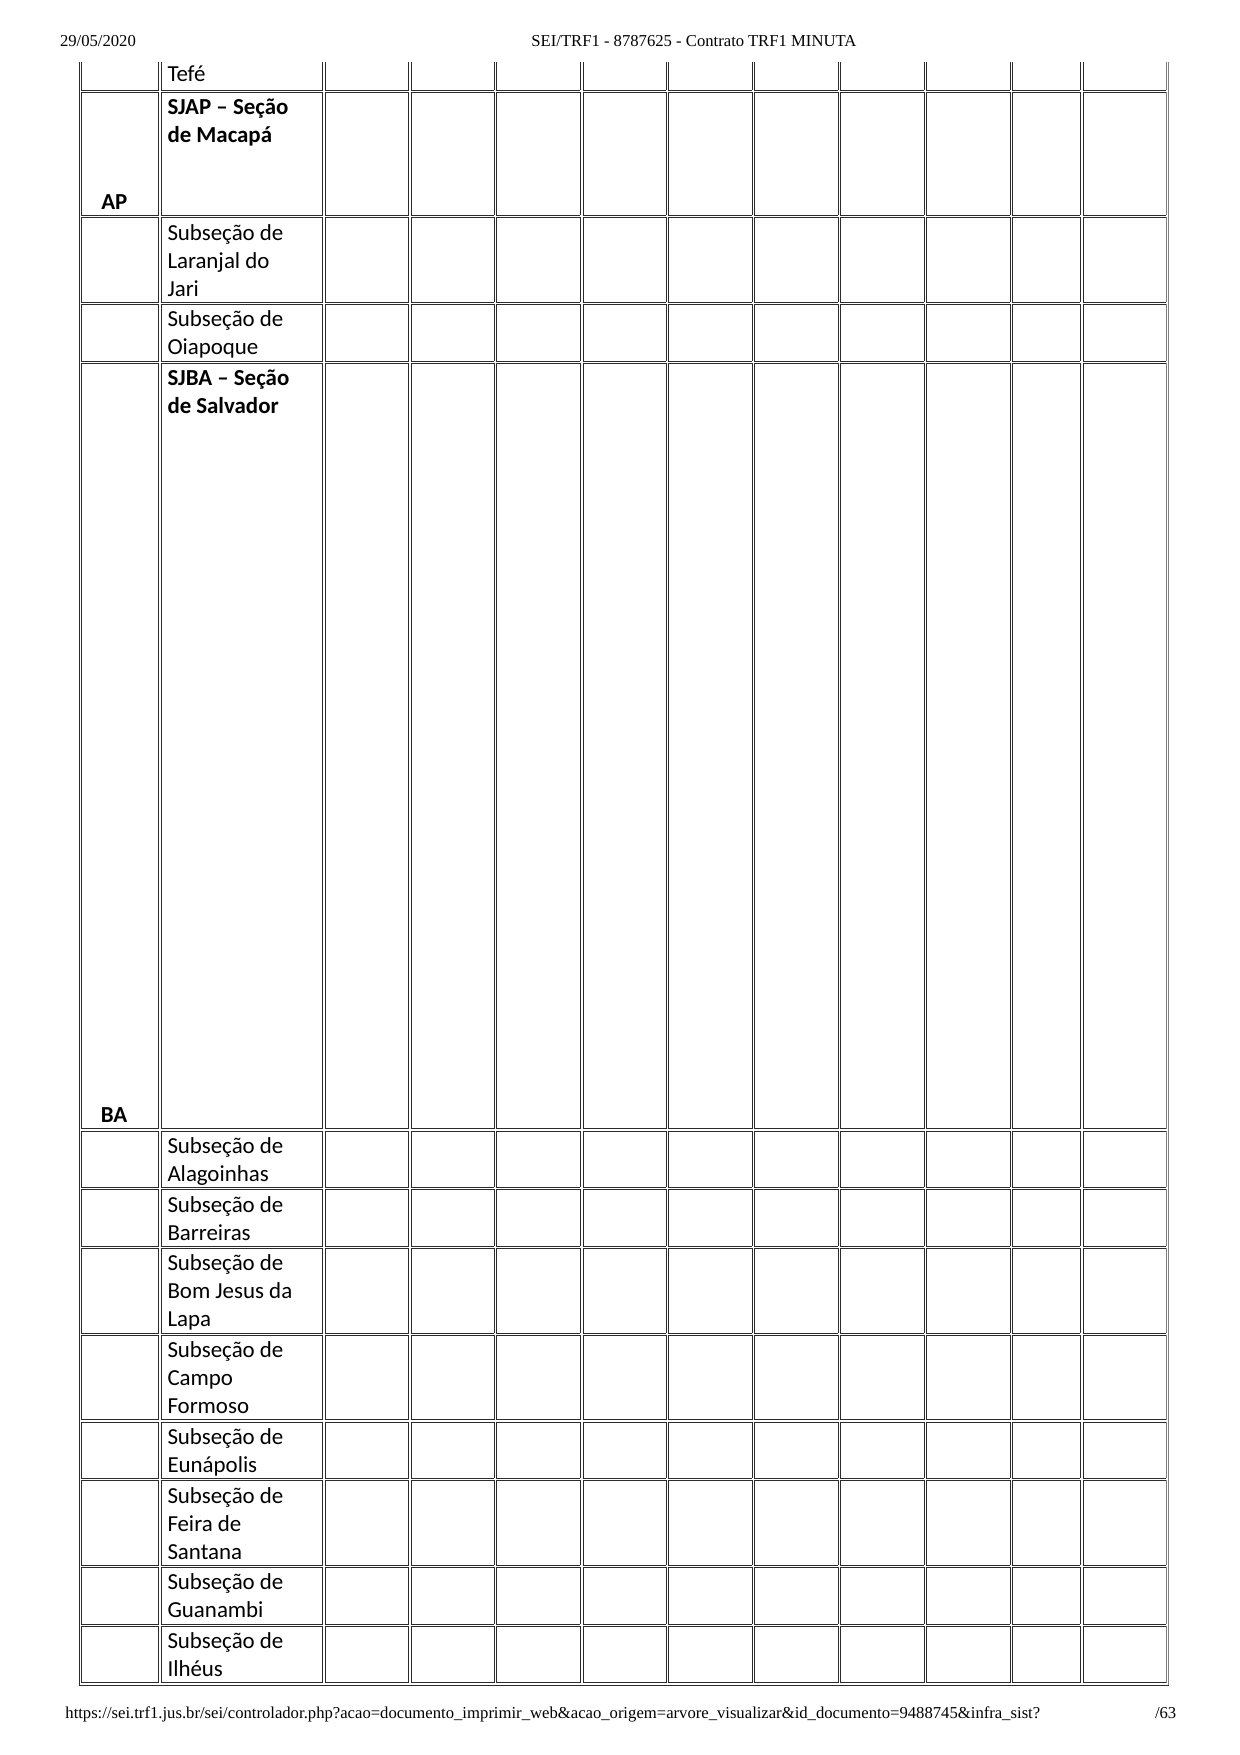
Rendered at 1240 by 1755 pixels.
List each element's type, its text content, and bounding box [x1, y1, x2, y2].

table_cell [497, 1336, 580, 1419]
table_cell [927, 1568, 1010, 1623]
table_cell [497, 1627, 580, 1682]
table_cell [412, 1423, 494, 1478]
table_cell [497, 1132, 580, 1187]
table_cell [82, 1132, 158, 1187]
table_cell Subseção de Alagoinhas [162, 1132, 322, 1187]
table_cell [927, 1481, 1010, 1565]
table_cell [497, 1249, 580, 1332]
table_cell Subseção de Guanambi [162, 1568, 322, 1623]
table_cell [497, 1568, 580, 1623]
table_cell [584, 218, 666, 302]
table_cell [669, 305, 752, 361]
table_cell [669, 1190, 752, 1246]
table_cell Subseção de Campo Formoso [162, 1336, 322, 1419]
table_cell [497, 1190, 580, 1246]
table_cell [755, 1249, 838, 1332]
table_cell [1084, 93, 1166, 215]
table_cell [841, 1481, 924, 1565]
table_cell [82, 1627, 158, 1682]
table_cell [927, 1132, 1010, 1187]
table_cell [669, 364, 752, 1128]
table_cell [755, 305, 838, 361]
table_cell [1013, 1568, 1080, 1623]
table_cell Subseção de Barreiras [162, 1190, 322, 1246]
table_cell SJAP – Seção de Macapá [162, 93, 322, 215]
table_cell Subseção de Bom Jesus da Lapa [162, 1249, 322, 1332]
table_cell [82, 1249, 158, 1332]
table_cell [326, 1249, 408, 1332]
table_cell [927, 218, 1010, 302]
table_cell [841, 1627, 924, 1682]
table_cell [1084, 1336, 1166, 1419]
table_header [1013, 62, 1080, 90]
table_cell [1084, 1481, 1166, 1565]
table_header [412, 62, 494, 90]
table_cell [755, 1568, 838, 1623]
table_cell Subseção de Oiapoque [162, 305, 322, 361]
table_cell [841, 364, 924, 1128]
table_cell [584, 1568, 666, 1623]
table_cell [82, 1190, 158, 1246]
table_cell [412, 364, 494, 1128]
table_cell [584, 1249, 666, 1332]
table_cell [412, 1481, 494, 1565]
table_cell [82, 218, 158, 302]
table_cell [669, 218, 752, 302]
table_cell [1084, 1190, 1166, 1246]
table_cell [584, 93, 666, 215]
table_cell [326, 305, 408, 361]
table_cell [1013, 1249, 1080, 1332]
table_cell [1013, 93, 1080, 215]
table_cell [841, 1336, 924, 1419]
table_header Tefé [162, 62, 322, 90]
table_cell [584, 1336, 666, 1419]
table_cell [669, 93, 752, 215]
table_cell [841, 1423, 924, 1478]
table_cell [412, 1627, 494, 1682]
table_cell [927, 1336, 1010, 1419]
table_header [755, 62, 838, 90]
table_cell [584, 1627, 666, 1682]
table_cell Subseção de Feira de Santana [162, 1481, 322, 1565]
table_cell [1013, 218, 1080, 302]
table_cell Subseção de Ilhéus [162, 1627, 322, 1682]
table_cell [326, 1132, 408, 1187]
table_cell [1013, 305, 1080, 361]
table_cell [82, 1336, 158, 1419]
table_cell [927, 1423, 1010, 1478]
table_cell [1084, 305, 1166, 361]
table_cell [1013, 1190, 1080, 1246]
table_cell [1013, 1336, 1080, 1419]
table_cell [927, 1190, 1010, 1246]
table_cell [497, 93, 580, 215]
table_cell [841, 1132, 924, 1187]
table_cell [326, 1423, 408, 1478]
table_cell Subseção de Eunápolis [162, 1423, 322, 1478]
table_cell SJBA – Seção de Salvador [162, 364, 322, 1128]
table_cell [669, 1627, 752, 1682]
table_cell [755, 1481, 838, 1565]
table_cell [584, 1481, 666, 1565]
table_cell [755, 1423, 838, 1478]
table_header [1084, 62, 1166, 90]
table_cell [412, 93, 494, 215]
table_cell [755, 364, 838, 1128]
table_cell [497, 1423, 580, 1478]
table_cell [755, 1190, 838, 1246]
table_cell [927, 93, 1010, 215]
table_header [584, 62, 666, 90]
table_cell [1013, 1423, 1080, 1478]
table_cell [497, 1481, 580, 1565]
table_cell [326, 364, 408, 1128]
table_cell [669, 1249, 752, 1332]
table_cell [755, 1132, 838, 1187]
table_cell [1084, 1627, 1166, 1682]
table_cell [669, 1568, 752, 1623]
table_header [927, 62, 1010, 90]
table_cell [1084, 1132, 1166, 1187]
table_cell [1084, 364, 1166, 1128]
table_cell [669, 1481, 752, 1565]
table_cell [755, 1336, 838, 1419]
table_cell [669, 1336, 752, 1419]
table_cell AP [82, 93, 158, 215]
table_cell [412, 1190, 494, 1246]
table_cell [412, 218, 494, 302]
table_cell [412, 1249, 494, 1332]
table_cell [82, 1568, 158, 1623]
table_cell [1084, 1249, 1166, 1332]
table_header [841, 62, 924, 90]
table_cell [1013, 364, 1080, 1128]
table_cell BA [82, 364, 158, 1128]
table_cell [841, 1568, 924, 1623]
table_cell [584, 364, 666, 1128]
table_cell [841, 218, 924, 302]
table_cell [326, 218, 408, 302]
table_cell [584, 1190, 666, 1246]
table_cell [326, 1190, 408, 1246]
table_cell [584, 1423, 666, 1478]
table_header [497, 62, 580, 90]
table_cell [669, 1132, 752, 1187]
table_cell [412, 1568, 494, 1623]
table_cell [412, 1336, 494, 1419]
table_cell [1013, 1481, 1080, 1565]
table_cell [669, 1423, 752, 1478]
table_cell [326, 1336, 408, 1419]
table_header [82, 62, 158, 90]
table_cell [82, 1423, 158, 1478]
table_cell [326, 1627, 408, 1682]
table_cell [927, 1627, 1010, 1682]
table_cell [1084, 218, 1166, 302]
table_cell [326, 1568, 408, 1623]
table_cell [412, 1132, 494, 1187]
table_cell [497, 364, 580, 1128]
table_cell [1013, 1627, 1080, 1682]
table_cell [82, 305, 158, 361]
table_cell [326, 93, 408, 215]
table_header [669, 62, 752, 90]
table_cell [1013, 1132, 1080, 1187]
table_cell Subseção de Laranjal do Jari [162, 218, 322, 302]
table_cell [927, 1249, 1010, 1332]
table_cell [927, 364, 1010, 1128]
table_header [326, 62, 408, 90]
table_cell [497, 218, 580, 302]
table_cell [584, 1132, 666, 1187]
table_cell [1084, 1423, 1166, 1478]
table_cell [841, 305, 924, 361]
table_cell [841, 1190, 924, 1246]
table_cell [755, 93, 838, 215]
table_cell [755, 1627, 838, 1682]
table_cell [497, 305, 580, 361]
table_cell [841, 1249, 924, 1332]
table_cell [841, 93, 924, 215]
table_cell [326, 1481, 408, 1565]
table_cell [82, 1481, 158, 1565]
table_cell [927, 305, 1010, 361]
table_cell [1084, 1568, 1166, 1623]
table_cell [584, 305, 666, 361]
table_cell [412, 305, 494, 361]
table_cell [755, 218, 838, 302]
